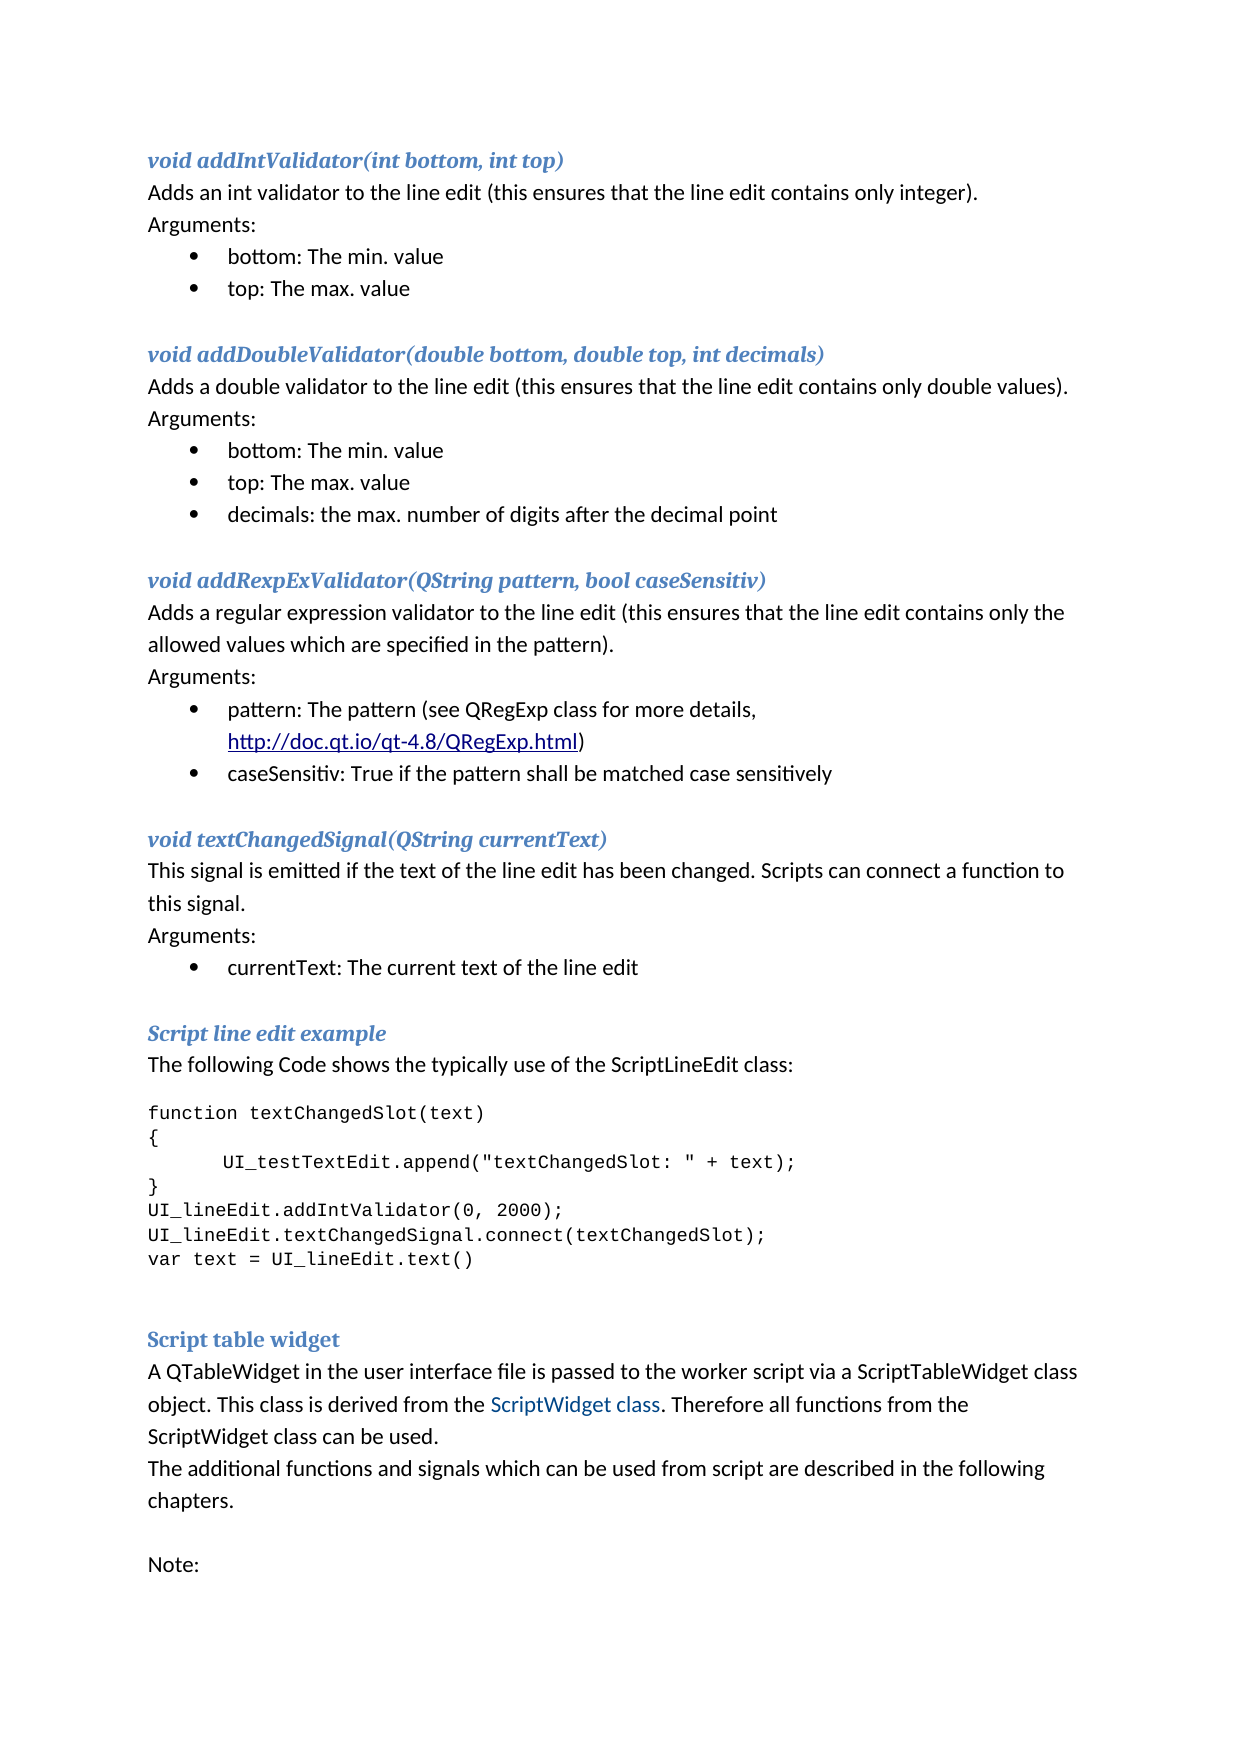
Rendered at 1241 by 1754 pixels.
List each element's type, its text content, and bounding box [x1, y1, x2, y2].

list bottom: The min. value [190, 436, 1093, 464]
subtitle void addDoubleValidator(double bottom, double top, int decimals) [148, 342, 1093, 368]
list top: The max. value [190, 468, 1093, 496]
text The additional functions and signals which can be used from script are described in the following chapters. [148, 1454, 1093, 1514]
subtitle Script line edit example [148, 1020, 1093, 1047]
text Note: [148, 1551, 1093, 1579]
subtitle void addIntValidator(int bottom, int top) [148, 148, 1093, 174]
text UI_lineEdit.addIntValidator(0, 2000); [148, 1201, 1093, 1222]
text Arguments: [148, 662, 1093, 691]
text This signal is emitted if the text of the line edit has been changed. Scripts can connect a function to this signal. [148, 857, 1093, 917]
subtitle void textChangedSignal(QString currentText) [148, 826, 1093, 853]
text UI_testTextEdit.append("textChangedSlot: " + text); [148, 1152, 1093, 1174]
list bottom: The min. value [190, 242, 1093, 270]
list currentText: The current text of the line edit [190, 953, 1093, 981]
list top: The max. value [190, 274, 1093, 302]
text Adds a double validator to the line edit (this ensures that the line edit contains only double values). [148, 372, 1093, 400]
text Arguments: [148, 404, 1093, 432]
text UI_lineEdit.textChangedSignal.connect(textChangedSlot); [148, 1226, 1093, 1247]
text { [148, 1128, 1093, 1149]
text Adds an int validator to the line edit (this ensures that the line edit contains only integer). [148, 178, 1093, 206]
text } [148, 1177, 1093, 1198]
subtitle Script table widget [148, 1327, 1093, 1354]
subtitle void addRexpExValidator(QString pattern, bool caseSensitiv) [148, 568, 1093, 594]
list caseSensitiv: True if the pattern shall be matched case sensitively [190, 759, 1093, 787]
text Arguments: [148, 210, 1093, 238]
list decimals: the max. number of digits after the decimal point [190, 501, 1093, 529]
text The following Code shows the typically use of the ScriptLineEdit class: [148, 1051, 1093, 1079]
text Arguments: [148, 921, 1093, 949]
list pattern: The pattern (see QRegExp class for more details, http://doc.qt.io/qt-4.8/QRegExp.html) [190, 695, 1093, 755]
text var text = UI_lineEdit.text() [148, 1250, 1093, 1271]
text A QTableWidget in the user interface file is passed to the worker script via a ScriptTableWidget class object. This class is derived from the ScriptWidget class. Therefore all functions from the ScriptWidget class can be used. [148, 1357, 1093, 1450]
text Adds a regular expression validator to the line edit (this ensures that the line edit contains only the allowed values which are specified in the pattern). [148, 598, 1093, 658]
text function textChangedSlot(text) [148, 1104, 1093, 1125]
